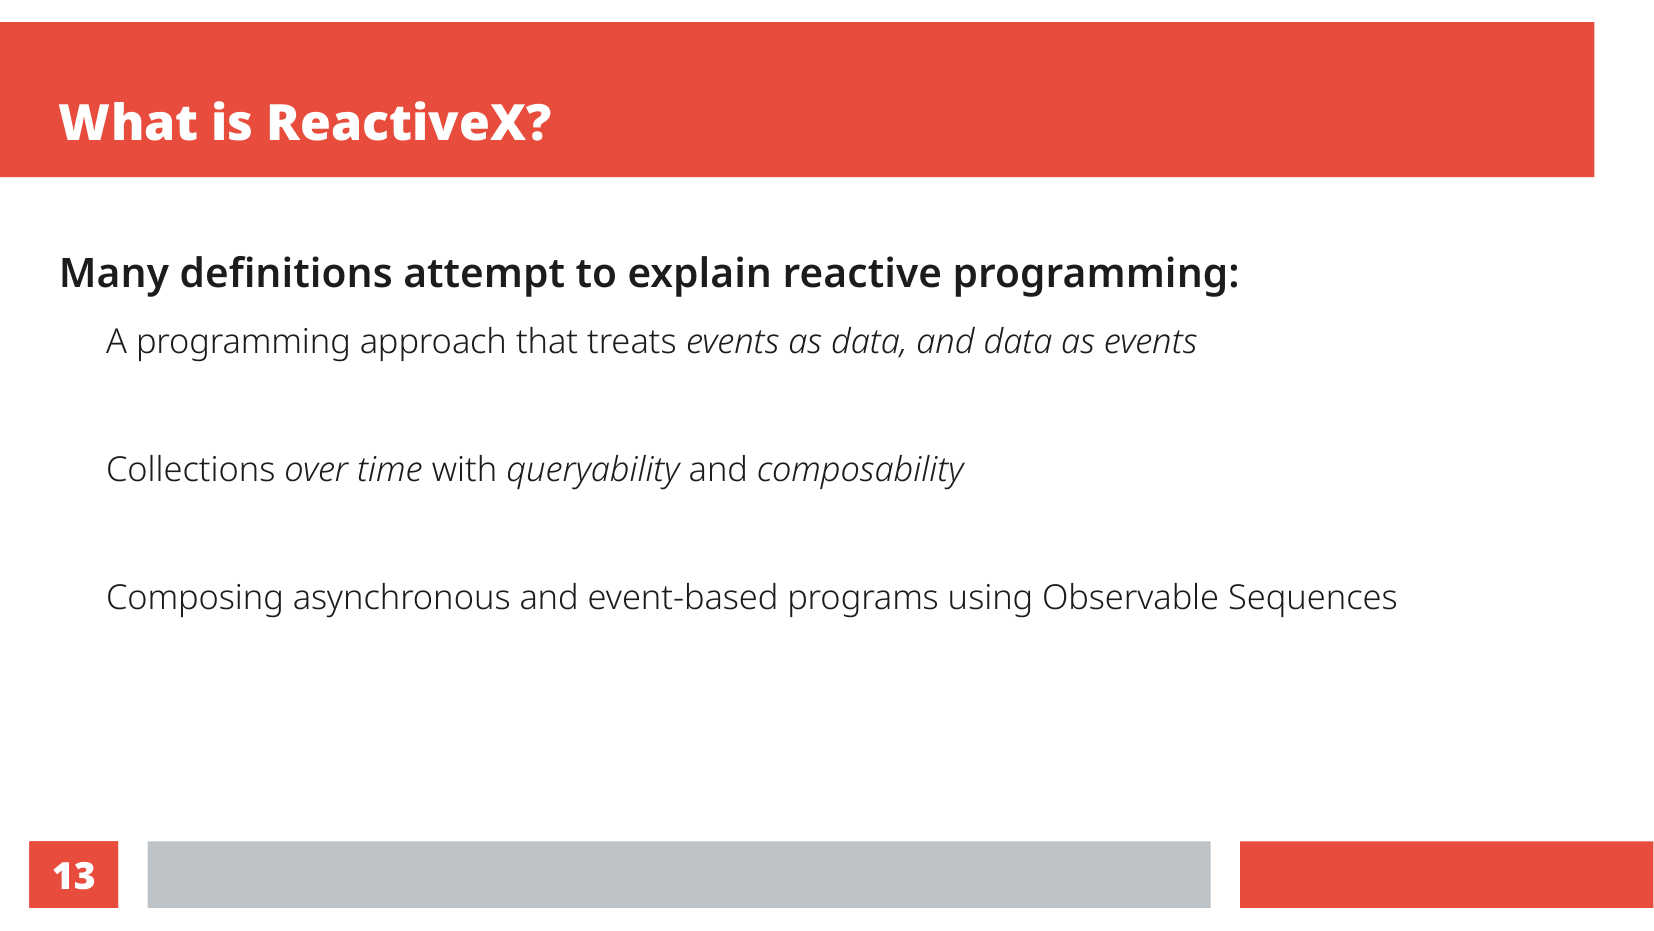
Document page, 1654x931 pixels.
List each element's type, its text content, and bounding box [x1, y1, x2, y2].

title What is ReactiveX? [58, 44, 1595, 155]
list Many definitions attempt to explain reactive programming: A programming approach that treats events as data, and data as events Collections over time with queryability and composability Composing asynchronous and event-based programs using Observable Sequences [58, 243, 1565, 820]
